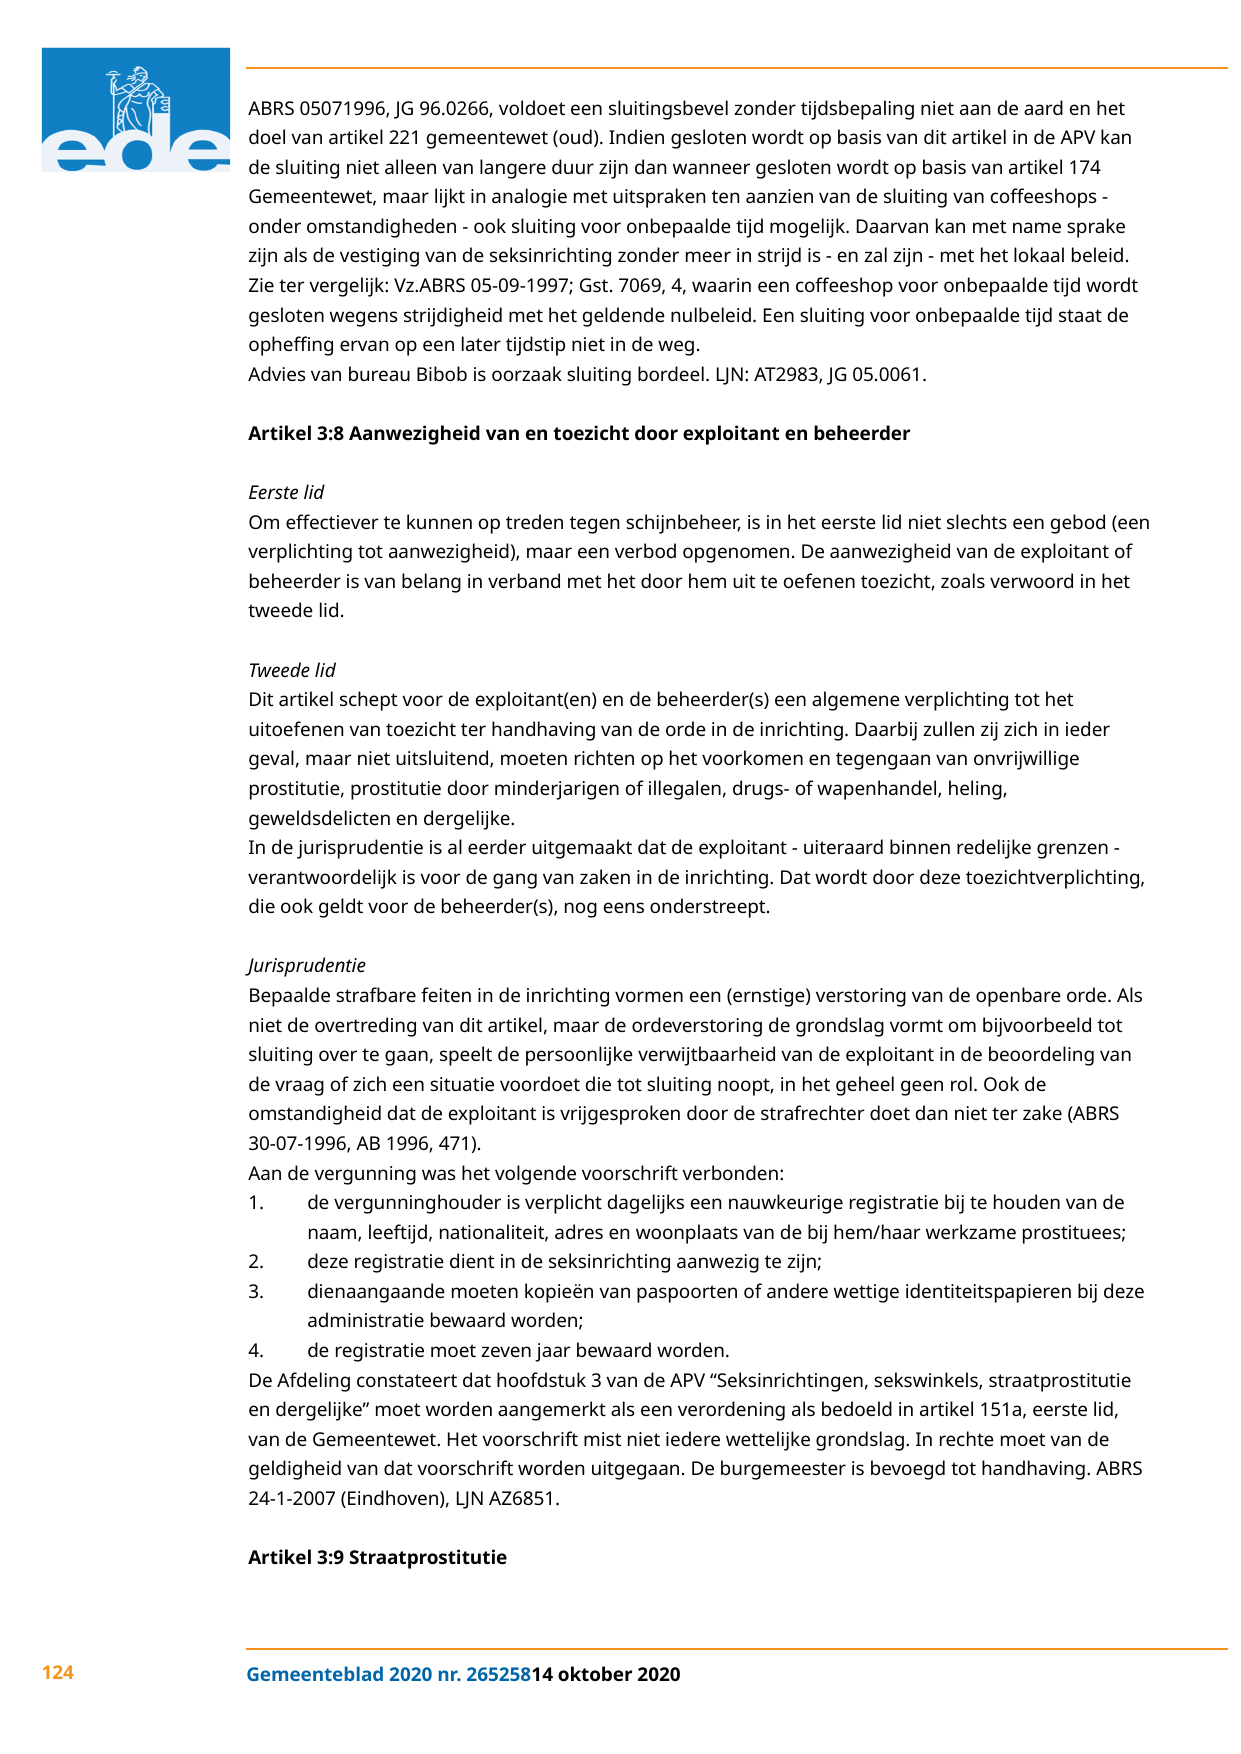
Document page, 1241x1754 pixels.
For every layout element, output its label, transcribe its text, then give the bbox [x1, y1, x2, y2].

list de vergunninghouder is verplicht dagelijks een nauwkeurige registratie bij te houden van de naam, leeftijd, nationaliteit, adres en woonplaats van de bij hem/haar werkzame prostituees; [248, 1189, 1152, 1245]
text Eerste lid [248, 479, 1152, 505]
picture [41, 47, 231, 172]
text Dit artikel schept voor de exploitant(en) en de beheerder(s) een algemene verplichting tot het uitoefenen van toezicht ter handhaving van de orde in de inrichting. Daarbij zullen zij zich in ieder geval, maar niet uitsluitend, moeten richten op het voorkomen en tegengaan van onvrijwillige prostitutie, prostitutie door minderjarigen of illegalen, drugs- of wapenhandel, heling, geweldsdelicten en dergelijke. [248, 686, 1152, 831]
text Artikel 3:8 Aanwezigheid van en toezicht door exploitant en beheerder [248, 420, 1152, 446]
list deze registratie dient in de seksinrichting aanwezig te zijn; [248, 1248, 1152, 1274]
text ABRS 05071996, JG 96.0266, voldoet een sluitingsbevel zonder tijdsbepaling niet aan de aard en het doel van artikel 221 gemeentewet (oud). Indien gesloten wordt op basis van dit artikel in de APV kan de sluiting niet alleen van langere duur zijn dan wanneer gesloten wordt op basis van artikel 174 Gemeentewet, maar lijkt in analogie met uitspraken ten aanzien van de sluiting van coffeeshops - onder omstandigheden - ook sluiting voor onbepaalde tijd mogelijk. Daarvan kan met name sprake zijn als de vestiging van de seksinrichting zonder meer in strijd is - en zal zijn - met het lokaal beleid. Zie ter vergelijk: Vz.ABRS 05-09-1997; Gst. 7069, 4, waarin een coffeeshop voor onbepaalde tijd wordt gesloten wegens strijdigheid met het geldende nulbeleid. Een sluiting voor onbepaalde tijd staat de opheffing ervan op een later tijdstip niet in de weg. [248, 95, 1152, 357]
text Om effectiever te kunnen op treden tegen schijnbeheer, is in het eerste lid niet slechts een gebod (een verplichting tot aanwezigheid), maar een verbod opgenomen. De aanwezigheid van de exploitant of beheerder is van belang in verband met het door hem uit te oefenen toezicht, zoals verwoord in het tweede lid. [248, 509, 1152, 623]
list dienaangaande moeten kopieën van paspoorten of andere wettige identiteitspapieren bij deze administratie bewaard worden; [248, 1278, 1152, 1333]
text Artikel 3:9 Straatprostitutie [248, 1544, 1152, 1570]
text Jurisprudentie [248, 953, 1152, 978]
text In de jurisprudentie is al eerder uitgemaakt dat de exploitant - uiteraard binnen redelijke grenzen - verantwoordelijk is voor de gang van zaken in de inrichting. Dat wordt door deze toezichtverplichting, die ook geldt voor de beheerder(s), nog eens onderstreept. [248, 834, 1152, 919]
text Tweede lid [248, 657, 1152, 683]
text Aan de vergunning was het volgende voorschrift verbonden: [248, 1160, 1152, 1186]
text De Afdeling constateert dat hoofdstuk 3 van de APV “Seksinrichtingen, sekswinkels, straatprostitutie en dergelijke” moet worden aangemerkt als een verordening als bedoeld in artikel 151a, eerste lid, van de Gemeentewet. Het voorschrift mist niet iedere wettelijke grondslag. In rechte moet van de geldigheid van dat voorschrift worden uitgegaan. De burgemeester is bevoegd tot handhaving. ABRS 24-1-2007 (Eindhoven), LJN AZ6851. [248, 1367, 1152, 1511]
list de registratie moet zeven jaar bewaard worden. [248, 1337, 1152, 1363]
text Advies van bureau Bibob is oorzaak sluiting bordeel. LJN: AT2983, JG 05.0061. [248, 361, 1152, 387]
text Bepaalde strafbare feiten in de inrichting vormen een (ernstige) verstoring van de openbare orde. Als niet de overtreding van dit artikel, maar de ordeverstoring de grondslag vormt om bijvoorbeeld tot sluiting over te gaan, speelt de persoonlijke verwijtbaarheid van de exploitant in de beoordeling van de vraag of zich een situatie voordoet die tot sluiting noopt, in het geheel geen rol. Ook de omstandigheid dat de exploitant is vrijgesproken door de strafrechter doet dan niet ter zake (ABRS 30-07-1996, AB 1996, 471). [248, 982, 1152, 1156]
